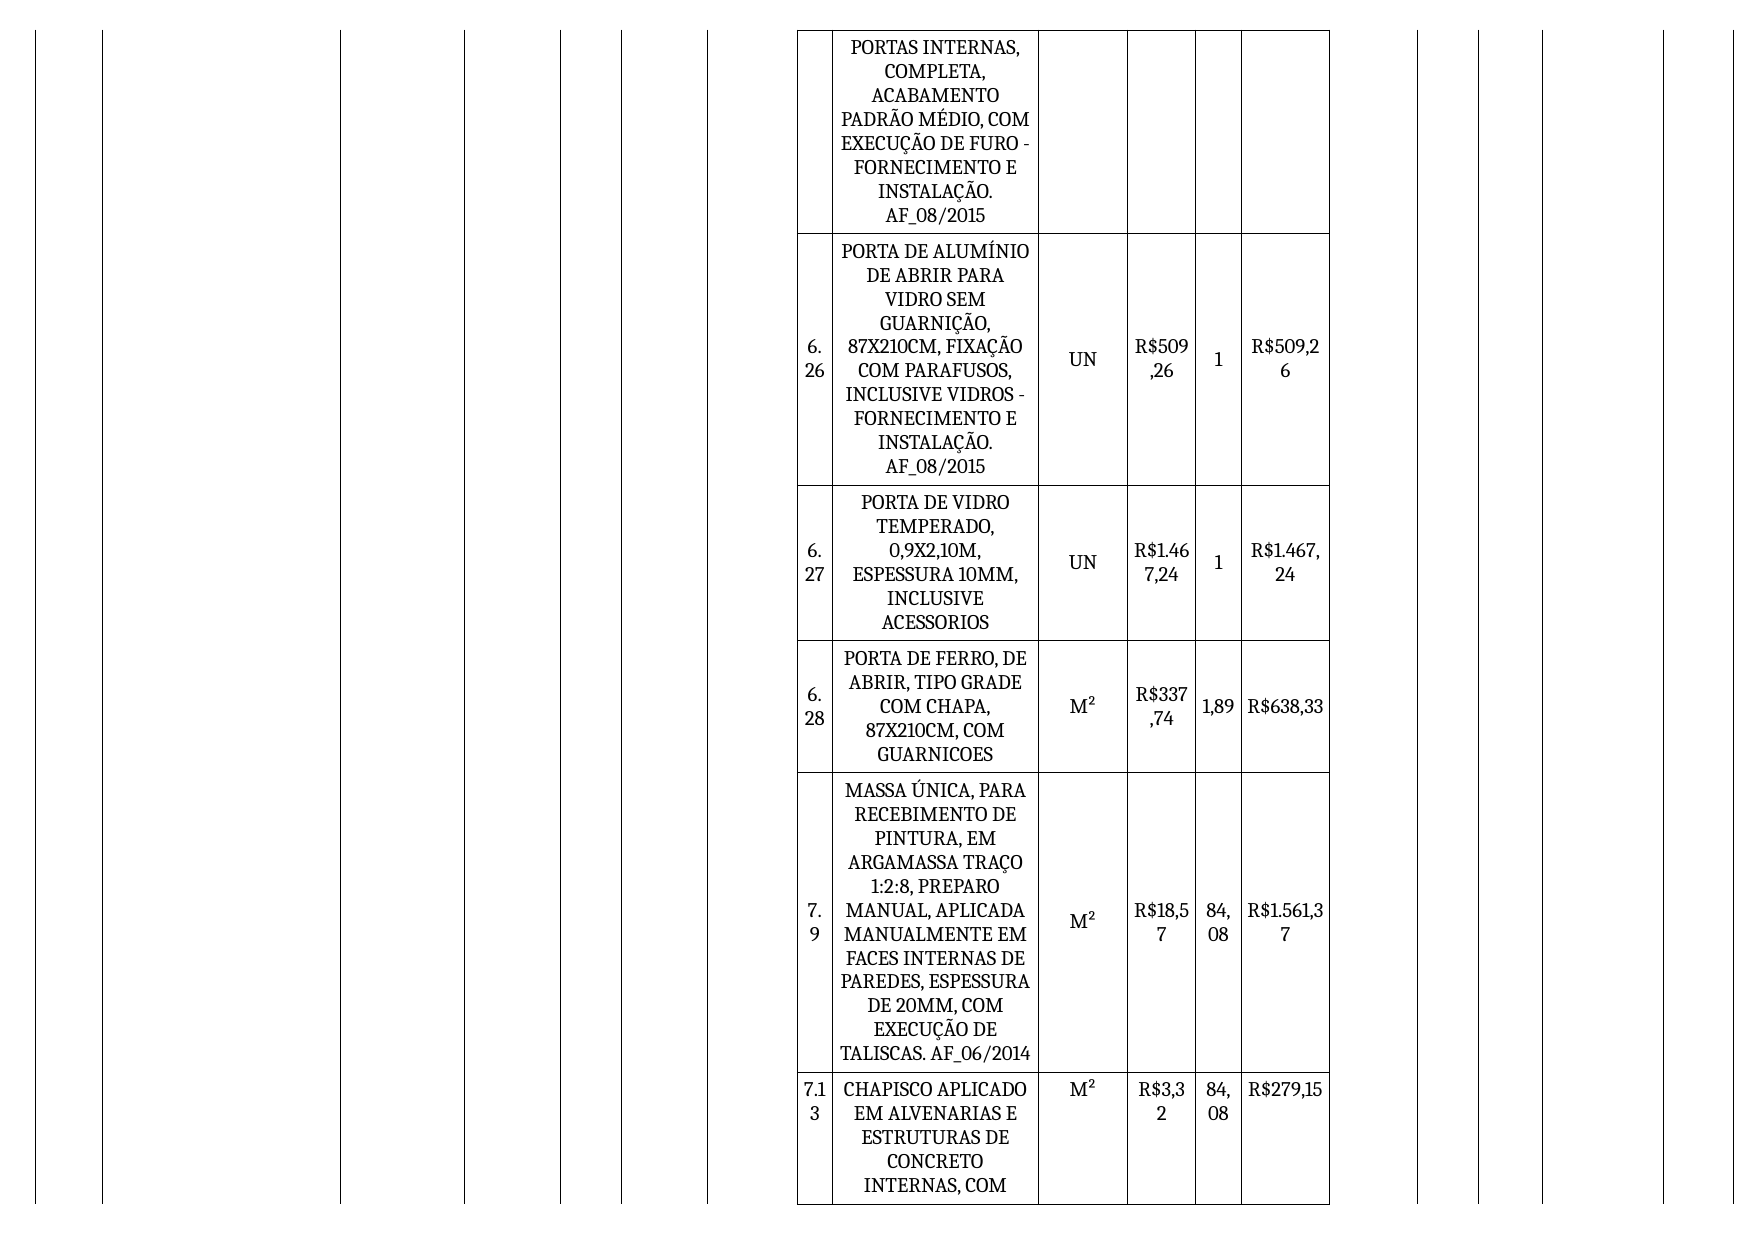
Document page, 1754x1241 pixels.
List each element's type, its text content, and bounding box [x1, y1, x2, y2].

table_cell [622, 772, 707, 1072]
table_cell [708, 30, 797, 233]
table_cell M² [1039, 641, 1127, 772]
table_cell [561, 233, 621, 485]
table_cell [465, 772, 560, 1072]
table_cell M² [1039, 1073, 1127, 1203]
table_cell [622, 640, 707, 772]
table_cell R$509,26 [1242, 234, 1329, 485]
table_cell [341, 772, 464, 1072]
table_cell UN [1039, 486, 1127, 640]
table_cell [708, 485, 797, 640]
table_cell [103, 1072, 340, 1203]
table_cell R$18,57 [1128, 773, 1195, 1072]
table_cell [103, 30, 340, 233]
table_cell [1330, 640, 1417, 772]
table_cell R$1.467,24 [1128, 486, 1195, 640]
table_cell [561, 640, 621, 772]
table_cell [1664, 485, 1733, 640]
table_cell R$509,26 [1128, 234, 1195, 485]
table_cell [1330, 233, 1417, 485]
table_cell [36, 1072, 102, 1203]
table_cell [1543, 233, 1663, 485]
table_cell [465, 1072, 560, 1203]
table_cell PORTAS INTERNAS, COMPLETA, ACABAMENTO PADRÃO MÉDIO, COM EXECUÇÃO DE FURO - FORNECIMENTO E INSTALAÇÃO. AF_08/2015 [833, 31, 1038, 233]
table_cell [103, 772, 340, 1072]
table_cell [708, 233, 797, 485]
table_cell [1543, 640, 1663, 772]
table_cell [1418, 640, 1478, 772]
table_cell [36, 30, 102, 233]
table_cell [341, 1072, 464, 1203]
table_cell R$337,74 [1128, 641, 1195, 772]
table_cell [1196, 31, 1241, 233]
table_cell [465, 485, 560, 640]
table_cell [1543, 1072, 1663, 1203]
table_cell 6.26 [798, 234, 832, 485]
table_cell [1664, 1072, 1733, 1203]
table_cell [561, 485, 621, 640]
table_cell [465, 640, 560, 772]
table_cell [1479, 772, 1542, 1072]
table_cell [622, 485, 707, 640]
table_cell [103, 640, 340, 772]
table_cell [1479, 30, 1542, 233]
table_cell [1664, 30, 1733, 233]
table_cell [1543, 485, 1663, 640]
table_cell [1418, 30, 1478, 233]
table_cell [36, 233, 102, 485]
table_cell [708, 1072, 797, 1203]
table_cell [341, 640, 464, 772]
table_cell [1128, 31, 1195, 233]
table_cell [1330, 1072, 1417, 1203]
table_cell MASSA ÚNICA, PARA RECEBIMENTO DE PINTURA, EM ARGAMASSA TRAÇO 1:2:8, PREPARO MANUAL, APLICADA MANUALMENTE EM FACES INTERNAS DE PAREDES, ESPESSURA DE 20MM, COM EXECUÇÃO DE TALISCAS. AF_06/2014 [833, 773, 1038, 1072]
table_cell PORTA DE FERRO, DE ABRIR, TIPO GRADE COM CHAPA, 87X210CM, COM GUARNICOES [833, 641, 1038, 772]
table_cell [561, 772, 621, 1072]
table_cell 84,08 [1196, 773, 1241, 1072]
table_cell R$638,33 [1242, 641, 1329, 772]
table_cell [1418, 233, 1478, 485]
table_cell [103, 233, 340, 485]
table_cell [1330, 30, 1417, 233]
table_cell [708, 640, 797, 772]
table_cell [1479, 233, 1542, 485]
table_cell [561, 1072, 621, 1203]
table_cell [341, 233, 464, 485]
table_cell 84,08 [1196, 1073, 1241, 1203]
table_cell CHAPISCO APLICADO EM ALVENARIAS E ESTRUTURAS DE CONCRETO INTERNAS, COM [833, 1073, 1038, 1203]
table_cell [1039, 31, 1127, 233]
table_cell [1330, 485, 1417, 640]
table_cell R$279,15 [1242, 1073, 1329, 1203]
table_cell 7.13 [798, 1073, 832, 1203]
table_cell [1418, 485, 1478, 640]
table_cell [708, 772, 797, 1072]
table_cell [36, 772, 102, 1072]
table_cell [1543, 772, 1663, 1072]
table_cell [798, 31, 832, 233]
table_cell 1,89 [1196, 641, 1241, 772]
table_cell 6.28 [798, 641, 832, 772]
table_cell [1543, 30, 1663, 233]
table_cell [622, 233, 707, 485]
table_cell [1664, 772, 1733, 1072]
table_cell [561, 30, 621, 233]
table_cell [465, 30, 560, 233]
table_cell [1330, 772, 1417, 1072]
table_cell 1 [1196, 486, 1241, 640]
table_cell [36, 640, 102, 772]
table_cell [1418, 1072, 1478, 1203]
table_cell R$1.561,37 [1242, 773, 1329, 1072]
table_cell M² [1039, 773, 1127, 1072]
table_cell [1242, 31, 1329, 233]
table_cell 1 [1196, 234, 1241, 485]
table_cell [36, 485, 102, 640]
table_cell R$3,32 [1128, 1073, 1195, 1203]
table_cell [341, 30, 464, 233]
table_cell [103, 485, 340, 640]
table_cell R$1.467,24 [1242, 486, 1329, 640]
table_cell [1664, 233, 1733, 485]
table_cell 7.9 [798, 773, 832, 1072]
table_cell PORTA DE ALUMÍNIO DE ABRIR PARA VIDRO SEM GUARNIÇÃO, 87X210CM, FIXAÇÃO COM PARAFUSOS, INCLUSIVE VIDROS - FORNECIMENTO E INSTALAÇÃO. AF_08/2015 [833, 234, 1038, 485]
table_cell [1418, 772, 1478, 1072]
table_cell [622, 1072, 707, 1203]
table_cell PORTA DE VIDRO TEMPERADO, 0,9X2,10M, ESPESSURA 10MM, INCLUSIVE ACESSORIOS [833, 486, 1038, 640]
table_cell [1479, 640, 1542, 772]
table_cell [465, 233, 560, 485]
table_cell [341, 485, 464, 640]
table_cell 6.27 [798, 486, 832, 640]
table_cell [1664, 640, 1733, 772]
table_cell [1479, 1072, 1542, 1203]
table_cell UN [1039, 234, 1127, 485]
table_cell [1479, 485, 1542, 640]
table_cell [622, 30, 707, 233]
